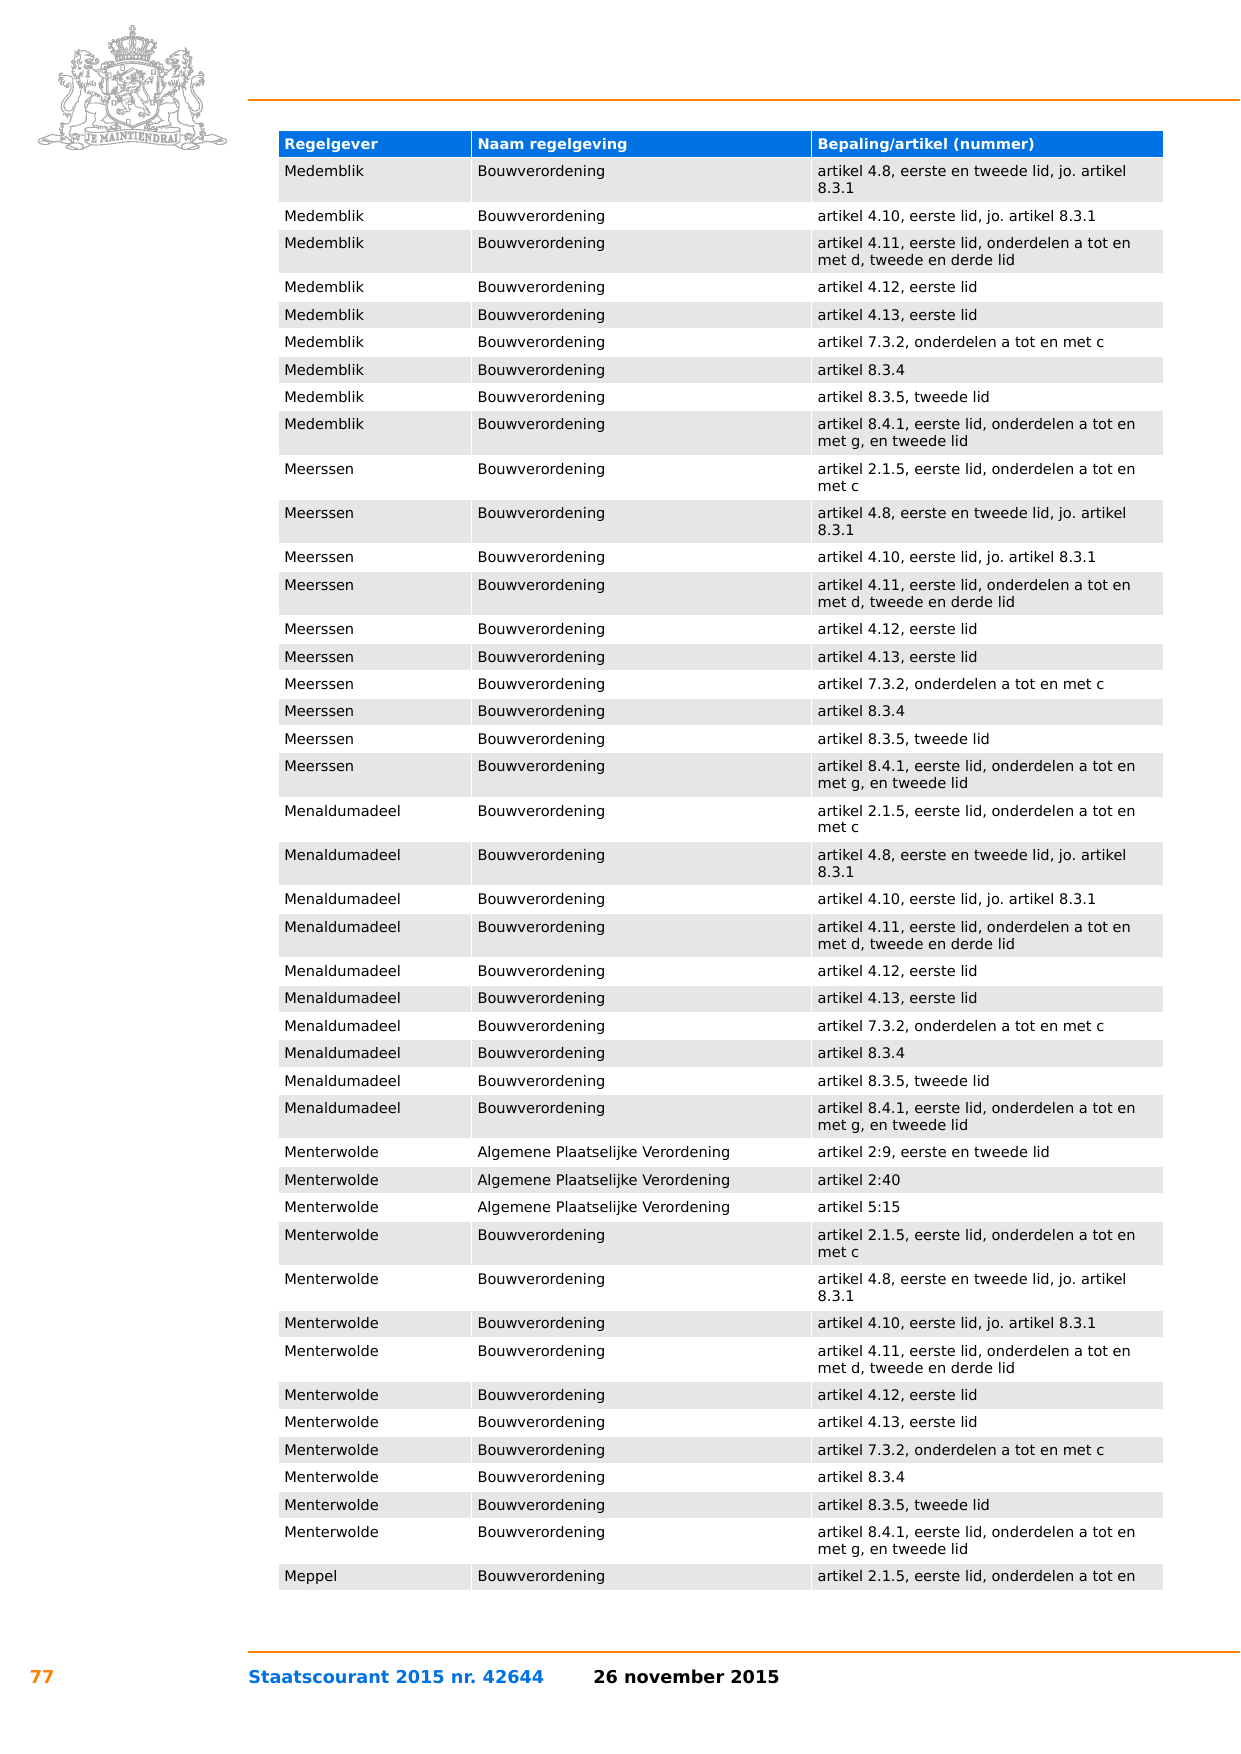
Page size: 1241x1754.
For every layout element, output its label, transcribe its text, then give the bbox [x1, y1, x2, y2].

table_cell Bouwverordening [472, 753, 811, 797]
table_cell artikel 8.3.5, tweede lid [812, 1492, 1163, 1518]
table_cell Medemblik [279, 384, 471, 410]
table_cell Bouwverordening [472, 384, 811, 410]
table_cell artikel 5:15 [812, 1194, 1163, 1221]
table_cell artikel 4.13, eerste lid [812, 986, 1163, 1012]
table_cell Meerssen [279, 699, 471, 725]
table_cell artikel 2:9, eerste en tweede lid [812, 1140, 1163, 1166]
table_cell Medemblik [279, 275, 471, 301]
table_cell Menaldumadeel [279, 886, 471, 913]
table_cell Bouwverordening [472, 203, 811, 229]
table_cell Medemblik [279, 158, 471, 202]
table_cell artikel 8.3.5, tweede lid [812, 384, 1163, 410]
table_cell Bouwverordening [472, 1095, 811, 1138]
table_cell Medemblik [279, 329, 471, 356]
table_cell Menterwolde [279, 1519, 471, 1563]
table_cell artikel 7.3.2, onderdelen a tot en met c [812, 329, 1163, 356]
table_cell Bouwverordening [472, 726, 811, 752]
table_cell Bouwverordening [472, 1519, 811, 1563]
table_cell artikel 4.10, eerste lid, jo. artikel 8.3.1 [812, 545, 1163, 571]
table_cell artikel 4.8, eerste en tweede lid, jo. artikel 8.3.1 [812, 500, 1163, 543]
table_cell Menterwolde [279, 1465, 471, 1491]
table_cell Menterwolde [279, 1167, 471, 1193]
table_cell Menaldumadeel [279, 986, 471, 1012]
table_header Naam regelgeving [472, 131, 811, 157]
table_cell artikel 2.1.5, eerste lid, onderdelen a tot en met c [812, 1222, 1163, 1265]
table_cell Medemblik [279, 357, 471, 383]
table_cell Menterwolde [279, 1140, 471, 1166]
table_cell Bouwverordening [472, 411, 811, 455]
table_cell artikel 7.3.2, onderdelen a tot en met c [812, 671, 1163, 697]
table_cell Meerssen [279, 671, 471, 697]
table_cell Medemblik [279, 302, 471, 328]
table_cell artikel 7.3.2, onderdelen a tot en met c [812, 1013, 1163, 1039]
table_cell Bouwverordening [472, 886, 811, 913]
table_cell artikel 2:40 [812, 1167, 1163, 1193]
table_cell Menterwolde [279, 1437, 471, 1463]
table_cell Meerssen [279, 572, 471, 615]
table_cell Algemene Plaatselijke Verordening [472, 1167, 811, 1193]
table_cell Menterwolde [279, 1382, 471, 1409]
table_cell Menaldumadeel [279, 842, 471, 885]
table_cell artikel 4.12, eerste lid [812, 1382, 1163, 1409]
table_cell Bouwverordening [472, 329, 811, 356]
table_cell Bouwverordening [472, 1492, 811, 1518]
table_cell Meerssen [279, 456, 471, 499]
table_header Regelgever [279, 131, 471, 157]
table_cell Bouwverordening [472, 644, 811, 670]
table_cell Meerssen [279, 753, 471, 797]
table_cell Bouwverordening [472, 914, 811, 957]
table_cell Bouwverordening [472, 1382, 811, 1409]
table_cell Menterwolde [279, 1311, 471, 1337]
table_cell artikel 4.10, eerste lid, jo. artikel 8.3.1 [812, 203, 1163, 229]
table_cell Bouwverordening [472, 1040, 811, 1067]
table_cell artikel 2.1.5, eerste lid, onderdelen a tot en met c [812, 456, 1163, 499]
table_cell Bouwverordening [472, 616, 811, 643]
table_cell artikel 8.3.5, tweede lid [812, 726, 1163, 752]
table_cell Menterwolde [279, 1492, 471, 1518]
table_cell Menaldumadeel [279, 914, 471, 957]
table_cell artikel 4.8, eerste en tweede lid, jo. artikel 8.3.1 [812, 1266, 1163, 1309]
table_cell Bouwverordening [472, 842, 811, 885]
table_cell artikel 4.13, eerste lid [812, 302, 1163, 328]
table_cell Bouwverordening [472, 986, 811, 1012]
table_cell Bouwverordening [472, 572, 811, 615]
table_cell Meerssen [279, 616, 471, 643]
table_cell artikel 4.11, eerste lid, onderdelen a tot en met d, tweede en derde lid [812, 914, 1163, 957]
table_cell Bouwverordening [472, 958, 811, 984]
table_cell artikel 4.10, eerste lid, jo. artikel 8.3.1 [812, 1311, 1163, 1337]
table_cell Bouwverordening [472, 1437, 811, 1463]
table_cell Menaldumadeel [279, 1040, 471, 1067]
table_cell Meppel [279, 1564, 471, 1590]
table_cell artikel 8.3.4 [812, 1040, 1163, 1067]
table_cell Meerssen [279, 500, 471, 543]
table_cell Bouwverordening [472, 545, 811, 571]
table_cell artikel 4.12, eerste lid [812, 275, 1163, 301]
table_cell Bouwverordening [472, 1564, 811, 1590]
table_cell artikel 4.8, eerste en tweede lid, jo. artikel 8.3.1 [812, 158, 1163, 202]
table_cell Meerssen [279, 644, 471, 670]
table_cell Bouwverordening [472, 1338, 811, 1381]
table_cell Bouwverordening [472, 1013, 811, 1039]
table_cell artikel 4.10, eerste lid, jo. artikel 8.3.1 [812, 886, 1163, 913]
table_cell Bouwverordening [472, 1465, 811, 1491]
table_cell Menterwolde [279, 1338, 471, 1381]
table_cell Menterwolde [279, 1222, 471, 1265]
table_cell artikel 4.13, eerste lid [812, 644, 1163, 670]
table_cell artikel 8.4.1, eerste lid, onderdelen a tot en met g, en tweede lid [812, 1519, 1163, 1563]
table_cell artikel 8.3.5, tweede lid [812, 1068, 1163, 1094]
table_cell artikel 4.12, eerste lid [812, 616, 1163, 643]
table_cell artikel 8.4.1, eerste lid, onderdelen a tot en met g, en tweede lid [812, 753, 1163, 797]
table_cell artikel 7.3.2, onderdelen a tot en met c [812, 1437, 1163, 1463]
table_cell artikel 4.11, eerste lid, onderdelen a tot en met d, tweede en derde lid [812, 572, 1163, 615]
table_cell Bouwverordening [472, 671, 811, 697]
table_cell Medemblik [279, 411, 471, 455]
table_cell artikel 8.4.1, eerste lid, onderdelen a tot en met g, en tweede lid [812, 1095, 1163, 1138]
table_cell artikel 8.3.4 [812, 357, 1163, 383]
table_cell Menaldumadeel [279, 1095, 471, 1138]
table_cell Medemblik [279, 230, 471, 273]
table_cell Menaldumadeel [279, 1013, 471, 1039]
table_cell artikel 4.11, eerste lid, onderdelen a tot en met d, tweede en derde lid [812, 230, 1163, 273]
table_cell artikel 2.1.5, eerste lid, onderdelen a tot en [812, 1564, 1163, 1590]
table_cell Medemblik [279, 203, 471, 229]
table_cell Bouwverordening [472, 699, 811, 725]
table_cell Meerssen [279, 545, 471, 571]
table_cell Menterwolde [279, 1194, 471, 1221]
table_cell artikel 4.12, eerste lid [812, 958, 1163, 984]
table_header Bepaling/artikel (nummer) [812, 131, 1163, 157]
table_cell Bouwverordening [472, 230, 811, 273]
table_cell Bouwverordening [472, 1311, 811, 1337]
table_cell Menaldumadeel [279, 1068, 471, 1094]
table_cell artikel 8.3.4 [812, 699, 1163, 725]
table_cell Bouwverordening [472, 357, 811, 383]
table_cell Bouwverordening [472, 1068, 811, 1094]
table_cell artikel 4.13, eerste lid [812, 1410, 1163, 1436]
table_cell Bouwverordening [472, 1266, 811, 1309]
table_cell artikel 2.1.5, eerste lid, onderdelen a tot en met c [812, 798, 1163, 841]
table_cell artikel 4.8, eerste en tweede lid, jo. artikel 8.3.1 [812, 842, 1163, 885]
table_cell Algemene Plaatselijke Verordening [472, 1194, 811, 1221]
table_cell artikel 8.3.4 [812, 1465, 1163, 1491]
table_cell Menaldumadeel [279, 958, 471, 984]
table_cell Bouwverordening [472, 798, 811, 841]
table_cell Bouwverordening [472, 1410, 811, 1436]
table_cell Menaldumadeel [279, 798, 471, 841]
table_cell artikel 8.4.1, eerste lid, onderdelen a tot en met g, en tweede lid [812, 411, 1163, 455]
table_cell Meerssen [279, 726, 471, 752]
table_cell Bouwverordening [472, 158, 811, 202]
table_cell Algemene Plaatselijke Verordening [472, 1140, 811, 1166]
table_cell Bouwverordening [472, 1222, 811, 1265]
picture [38, 25, 227, 150]
table_cell Bouwverordening [472, 275, 811, 301]
table_cell Menterwolde [279, 1266, 471, 1309]
table_cell artikel 4.11, eerste lid, onderdelen a tot en met d, tweede en derde lid [812, 1338, 1163, 1381]
table_cell Bouwverordening [472, 500, 811, 543]
table_cell Bouwverordening [472, 456, 811, 499]
table_cell Bouwverordening [472, 302, 811, 328]
table_cell Menterwolde [279, 1410, 471, 1436]
